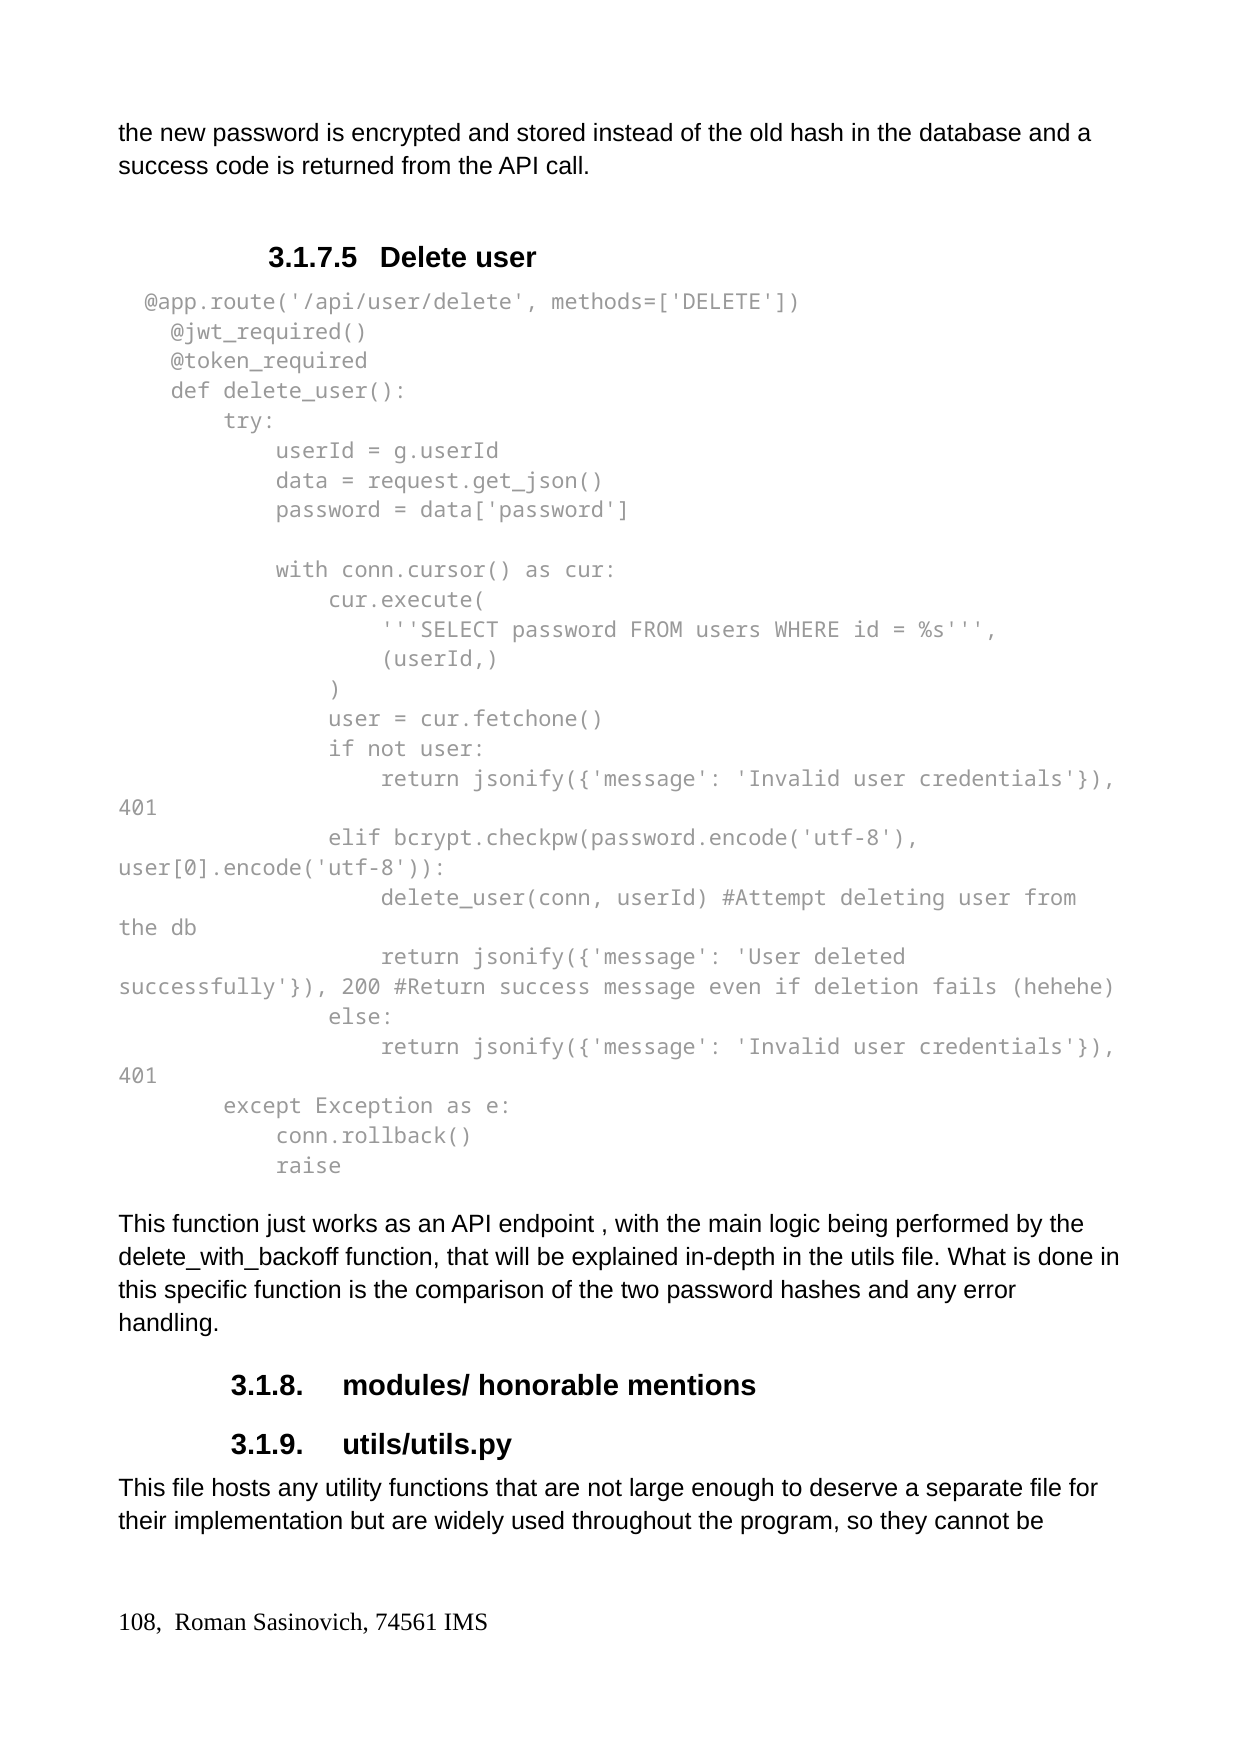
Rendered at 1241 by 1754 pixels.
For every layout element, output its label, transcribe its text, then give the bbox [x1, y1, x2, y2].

text ) [118, 673, 1122, 703]
text raise [118, 1150, 1122, 1179]
text userId = g.userId [118, 435, 1122, 464]
text return jsonify({'message': 'User deleted successfully'}), 200 #Return success message even if deletion fails (hehehe) [118, 941, 1122, 1001]
text This function just works as an API endpoint , with the main logic being performed by the delete_with_backoff function, that will be explained in-depth in the utils file. What is done in this specific function is the comparison of the two password hashes and any error handling. [118, 1209, 1122, 1337]
text elif bcrypt.checkpw(password.encode('utf-8'), user[0].encode('utf-8')): [118, 822, 1122, 882]
text conn.rollback() [118, 1120, 1122, 1150]
text cur.execute( [118, 584, 1122, 613]
text try: [118, 405, 1122, 435]
subtitle utils/utils.py [231, 1427, 1122, 1460]
text delete_user(conn, userId) #Attempt deleting user from the db [118, 882, 1122, 941]
text except Exception as e: [118, 1090, 1122, 1120]
text (userId,) [118, 643, 1122, 673]
text @token_required [118, 345, 1122, 375]
text user = cur.fetchone() [118, 703, 1122, 733]
text with conn.cursor() as cur: [118, 554, 1122, 584]
text @app.route('/api/user/delete', methods=['DELETE']) [118, 286, 1122, 316]
subtitle Delete user [268, 240, 1122, 273]
text password = data['password'] [118, 494, 1122, 524]
text if not user: [118, 733, 1122, 762]
text This file hosts any utility functions that are not large enough to deserve a separate file for their implementation but are widely used throughout the program, so they cannot be [118, 1473, 1122, 1534]
text return jsonify({'message': 'Invalid user credentials'}), 401 [118, 1031, 1122, 1090]
text '''SELECT password FROM users WHERE id = %s''', [118, 613, 1122, 643]
text return jsonify({'message': 'Invalid user credentials'}), 401 [118, 762, 1122, 822]
text data = request.get_json() [118, 464, 1122, 494]
text else: [118, 1001, 1122, 1031]
text the new password is encrypted and stored instead of the old hash in the database and a success code is returned from the API call. [118, 118, 1122, 180]
subtitle modules/ honorable mentions [231, 1368, 1122, 1402]
text def delete_user(): [118, 375, 1122, 405]
text @jwt_required() [118, 316, 1122, 345]
